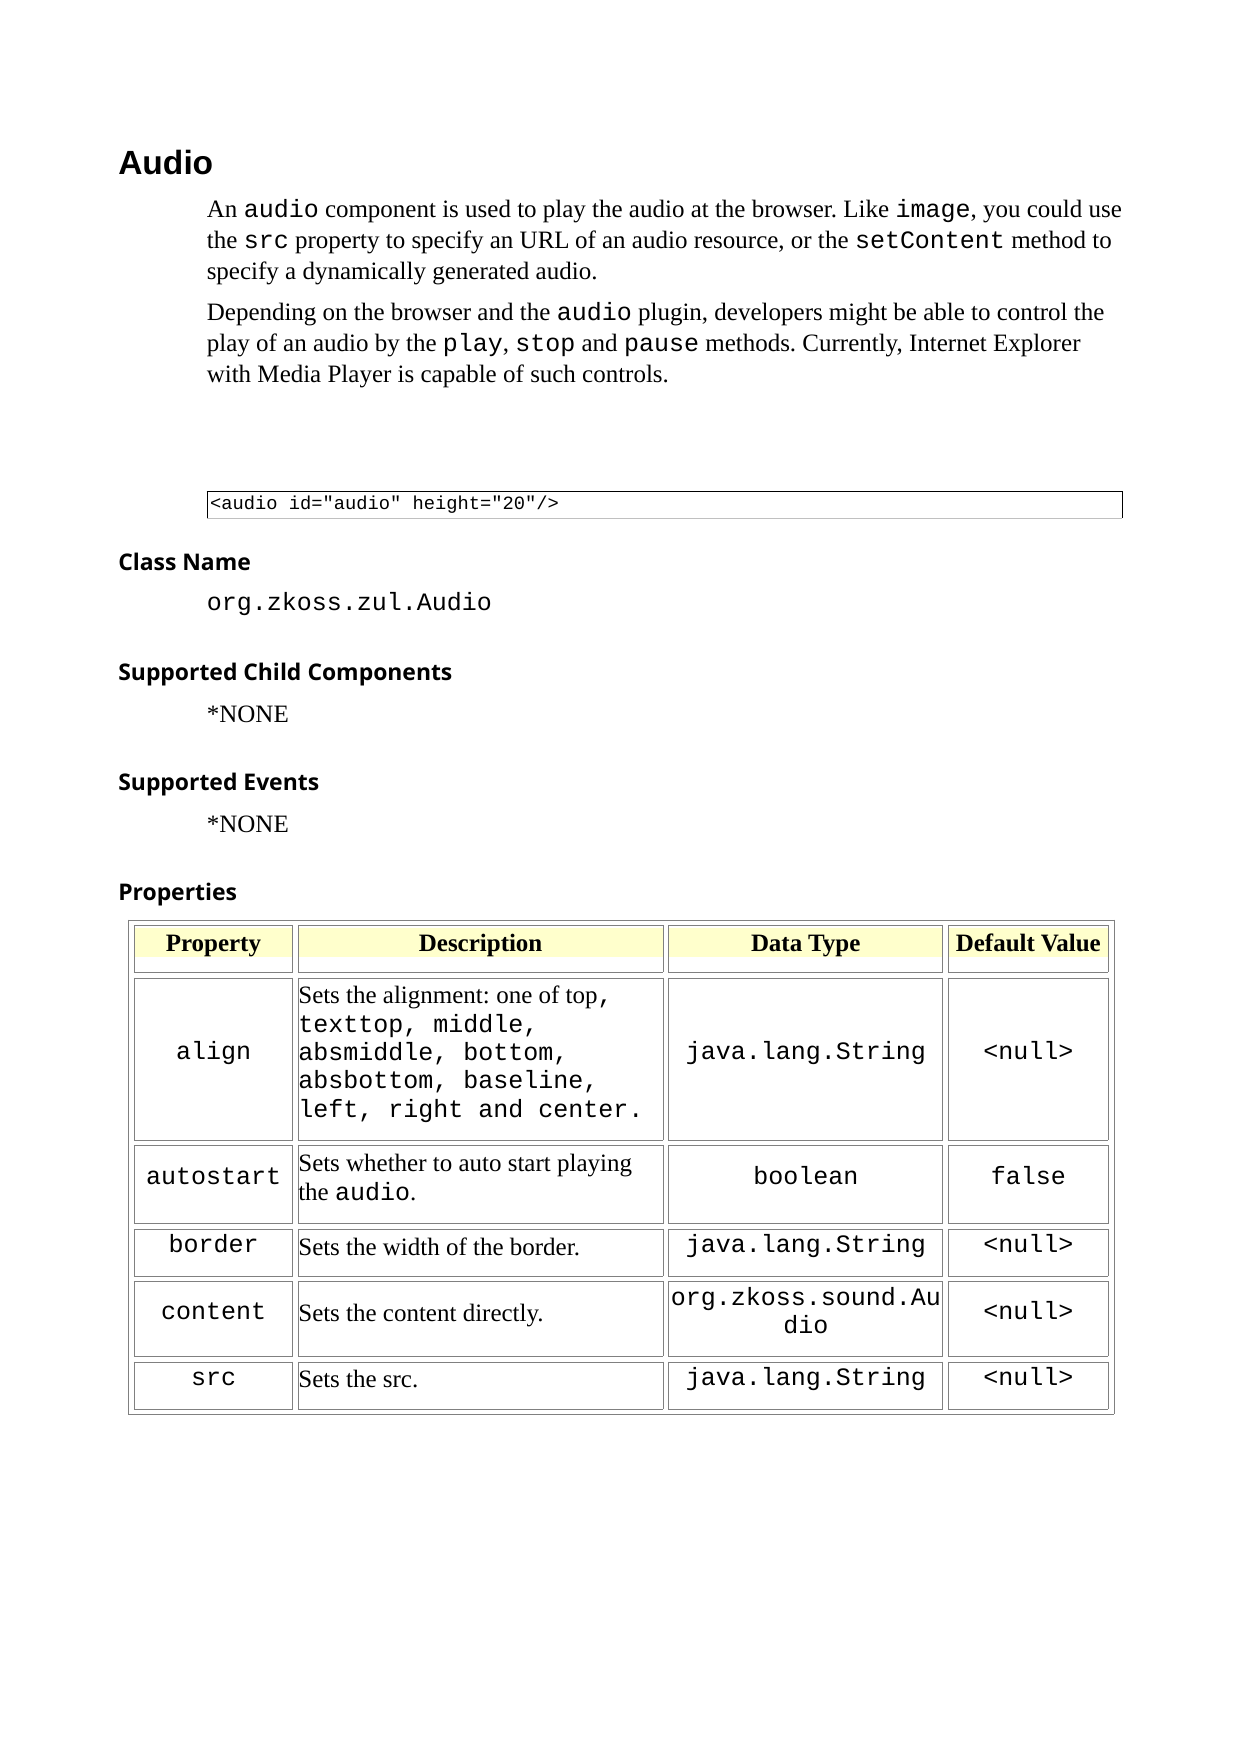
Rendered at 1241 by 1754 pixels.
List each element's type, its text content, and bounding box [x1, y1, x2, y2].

text An audio component is used to play the audio at the browser. Like image, you could use the src property to specify an URL of an audio resource, or the setContent method to specify a dynamically generated audio. [207, 194, 1122, 285]
table_cell src [131, 1356, 295, 1409]
table_cell content [131, 1276, 295, 1356]
table_header Default Value [945, 921, 1111, 972]
table_cell Sets whether to auto start playing the audio. [295, 1140, 666, 1223]
text <audio id="audio" height="20"/> [208, 492, 1122, 518]
table_cell java.lang.String [666, 972, 945, 1140]
text Depending on the browser and the audio plugin, developers might be able to control the play of an audio by the play, stop and pause methods. Currently, Internet Explorer with Media Player is capable of such controls. [207, 297, 1122, 388]
table_cell <null> [945, 972, 1111, 1140]
table_cell Sets the alignment: one of top, texttop, middle, absmiddle, bottom, absbottom, baseline, left, right and center. [295, 972, 666, 1140]
text *NONE [207, 699, 1122, 728]
table_cell align [131, 972, 295, 1140]
subtitle Properties [118, 876, 1122, 907]
table_cell border [131, 1223, 295, 1276]
table_header Property [131, 921, 295, 972]
table_cell java.lang.String [666, 1356, 945, 1409]
table_cell <null> [945, 1276, 1111, 1356]
table_cell Sets the width of the border. [295, 1223, 666, 1276]
subtitle Supported Events [118, 766, 1122, 797]
table_cell boolean [666, 1140, 945, 1223]
subtitle Audio [118, 143, 1122, 182]
table_cell false [945, 1140, 1111, 1223]
text *NONE [207, 809, 1122, 838]
table_header Description [295, 921, 666, 972]
table_cell Sets the src. [295, 1356, 666, 1409]
subtitle Supported Child Components [118, 656, 1122, 687]
table_cell Sets the content directly. [295, 1276, 666, 1356]
subtitle Class Name [118, 546, 1122, 577]
table_cell <null> [945, 1356, 1111, 1409]
table_cell autostart [131, 1140, 295, 1223]
table_header Data Type [666, 921, 945, 972]
text org.zkoss.zul.Audio [207, 590, 1122, 618]
table_cell <null> [945, 1223, 1111, 1276]
table_cell org.zkoss.sound.Audio [666, 1276, 945, 1356]
table_cell java.lang.String [666, 1223, 945, 1276]
